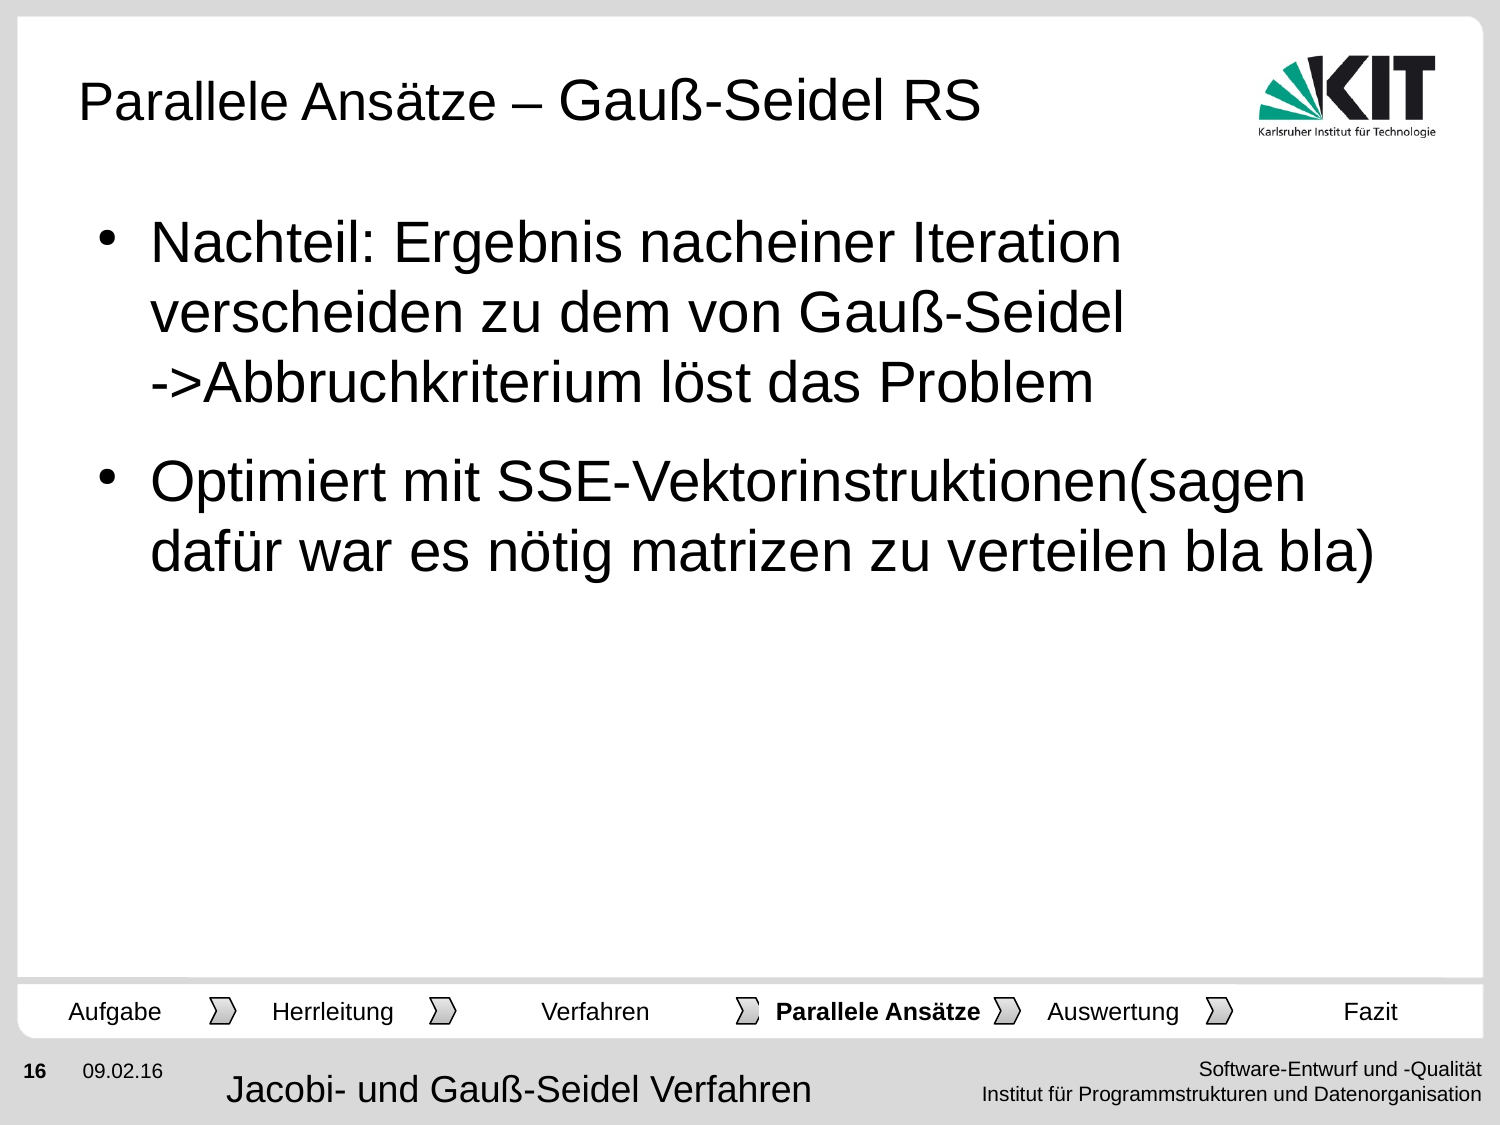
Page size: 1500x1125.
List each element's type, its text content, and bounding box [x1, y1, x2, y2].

text_box [994, 997, 1021, 1024]
text_box [1206, 997, 1233, 1024]
text_box Auswertung [1032, 988, 1195, 1033]
list Nachteil: Ergebnis nacheiner Iteration verscheiden zu dem von Gauß-Seidel ->Abbruchkriterium löst das Problem Optimiert mit SSE-Vektorinstruktionen(sagen dafür war es nötig matrizen zu verteilen bla bla) [64, 196, 1436, 975]
text_box [429, 997, 456, 1024]
footer Jacobi- und Gauß-Seidel Verfahren [211, 1057, 957, 1117]
text_box Verfahren [526, 988, 666, 1033]
title Parallele Ansätze – Gauß-Seidel RS [64, 54, 1198, 147]
text_box Herrleitung [257, 988, 410, 1033]
text_box [209, 997, 236, 1024]
text_box [736, 997, 761, 1024]
text_box Parallele Ansätze [761, 988, 997, 1033]
picture [0, 0, 1500, 1125]
text_box Fazit [1328, 988, 1413, 1033]
text_box Aufgabe [53, 988, 177, 1033]
